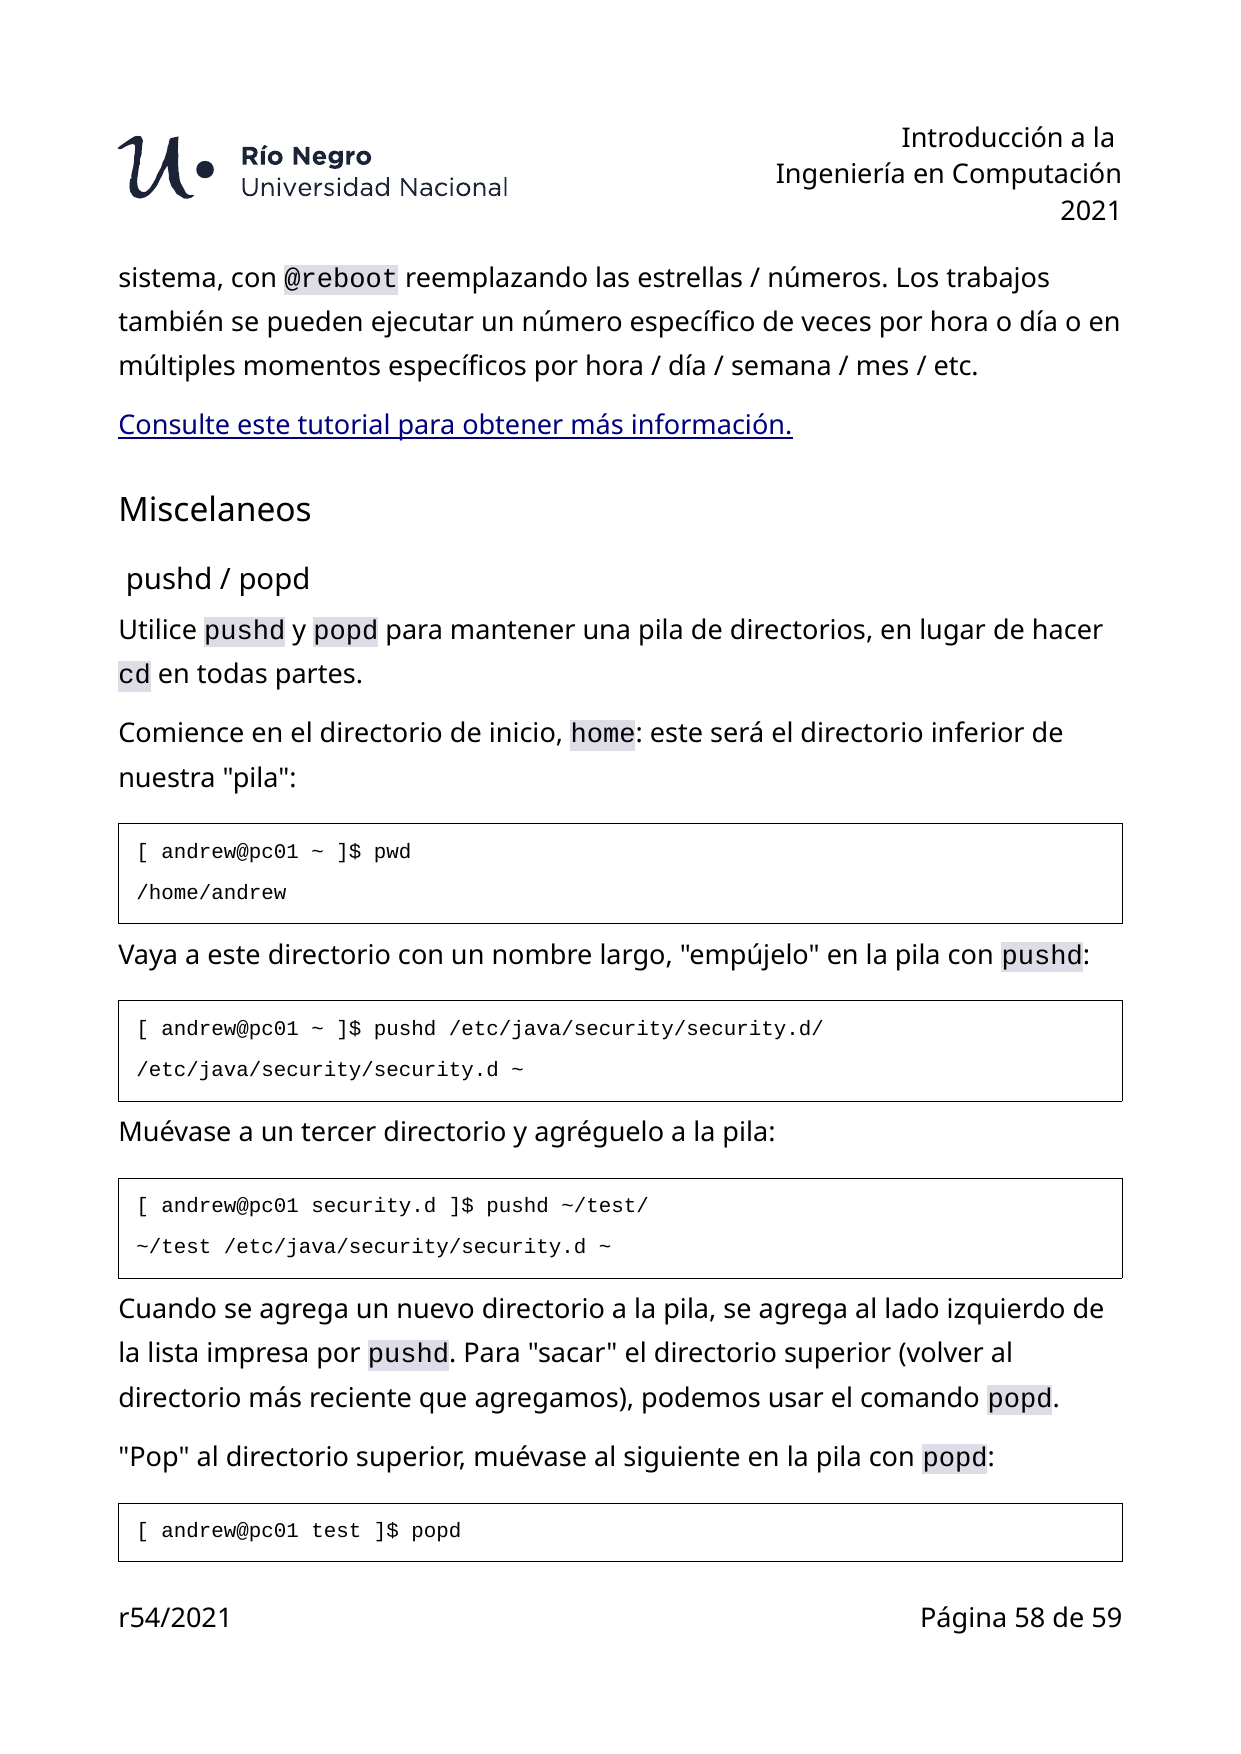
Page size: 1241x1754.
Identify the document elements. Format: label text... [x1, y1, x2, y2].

text /home/andrew [119, 864, 1122, 923]
text "Pop" al directorio superior, muévase al siguiente en la pila con popd: [118, 1437, 1122, 1474]
text ~/test /etc/java/security/security.d ~ [119, 1219, 1122, 1278]
text [ andrew@pc01 ~ ]$ pushd /etc/java/security/security.d/ [119, 1001, 1122, 1042]
text [ andrew@pc01 test ]$ popd [119, 1504, 1122, 1561]
text Muévase a un tercer directorio y agréguelo a la pila: [118, 1113, 1122, 1149]
text [ andrew@pc01 ~ ]$ pwd [119, 824, 1122, 864]
text Vaya a este directorio con un nombre largo, "empújelo" en la pila con pushd: [118, 935, 1122, 972]
text /etc/java/security/security.d ~ [119, 1042, 1122, 1101]
text [ andrew@pc01 security.d ]$ pushd ~/test/ [119, 1179, 1122, 1219]
subtitle pushd / popd [118, 558, 1122, 598]
text Consulte este tutorial para obtener más información. [118, 406, 1122, 442]
subtitle Miscelaneos [118, 485, 1122, 531]
text Utilice pushd y popd para mantener una pila de directorios, en lugar de hacer cd en todas partes. [118, 610, 1122, 692]
text sistema, con @reboot reemplazando las estrellas / números. Los trabajos también se pueden ejecutar un número específico de veces por hora o día o en múltiples momentos específicos por hora / día / semana / mes / etc. [118, 258, 1122, 384]
text Cuando se agrega un nuevo directorio a la pila, se agrega al lado izquierdo de la lista impresa por pushd. Para "sacar" el directorio superior (volver al directorio más reciente que agregamos), podemos usar el comando popd. [118, 1290, 1122, 1415]
text Comience en el directorio de inicio, home: este será el directorio inferior de nuestra "pila": [118, 714, 1122, 795]
